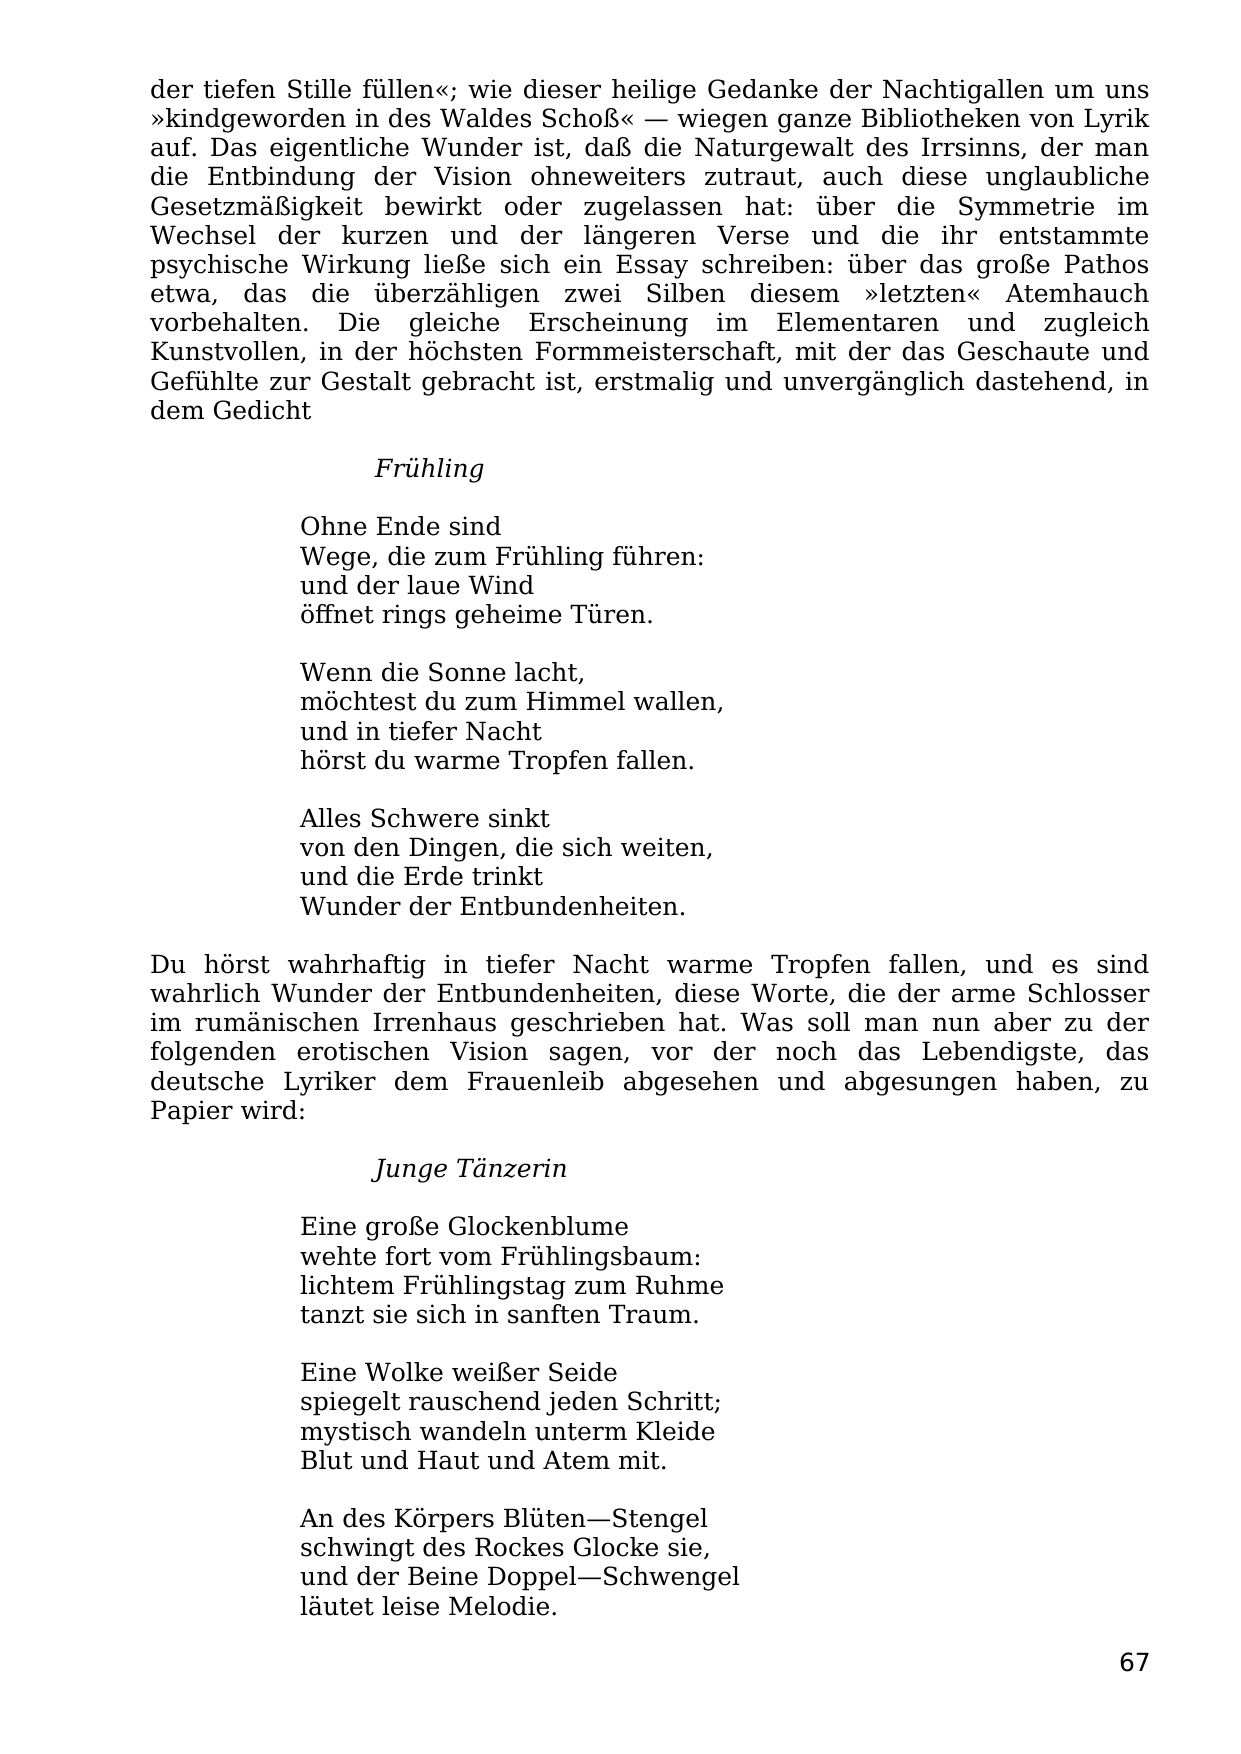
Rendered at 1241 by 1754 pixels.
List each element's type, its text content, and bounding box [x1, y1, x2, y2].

text An des Körpers Blüten—Stengel [300, 1504, 1151, 1533]
text Eine große Glockenblume [300, 1212, 1151, 1242]
text öffnet rings geheime Türen. [300, 600, 1151, 629]
text der tiefen Stille füllen«; wie dieser heilige Gedanke der Nachtigallen um uns »kindgeworden in des Waldes Schoß« — wiegen ganze Bibliotheken von Lyrik auf. Das eigentliche Wunder ist, daß die Naturgewalt des Irrsinns, der man die Entbindung der Vision ohneweiters zutraut, auch diese unglaubliche Gesetzmäßigkeit bewirkt oder zugelassen hat: über die Symmetrie im Wechsel der kurzen und der längeren Verse und die ihr entstammte psychische Wirkung ließe sich ein Essay schreiben: über das große Pathos etwa, das die überzähligen zwei Silben diesem »letzten« Atemhauch vorbehalten. Die gleiche Erscheinung im Elementaren und zugleich Kunstvollen, in der höchsten Formmeisterschaft, mit der das Geschaute und Gefühlte zur Gestalt gebracht ist, erstmalig und unvergänglich dastehend, in dem Gedicht [150, 75, 1151, 425]
text Frühling [300, 454, 1151, 483]
text Junge Tänzerin [300, 1154, 1151, 1183]
text Ohne Ende sind [300, 512, 1151, 542]
text Wenn die Sonne lacht, [300, 658, 1151, 687]
text läutet leise Melodie. [300, 1592, 1151, 1621]
text lichtem Frühlingstag zum Ruhme [300, 1271, 1151, 1300]
text Blut und Haut und Atem mit. [300, 1446, 1151, 1475]
text möchtest du zum Himmel wallen, [300, 687, 1151, 717]
text von den Dingen, die sich weiten, [300, 833, 1151, 862]
text mystisch wandeln unterm Kleide [300, 1417, 1151, 1446]
text Wege, die zum Frühling führen: [300, 542, 1151, 571]
text tanzt sie sich in sanften Traum. [300, 1300, 1151, 1329]
text spiegelt rauschend jeden Schritt; [300, 1387, 1151, 1417]
text und die Erde trinkt [300, 862, 1151, 892]
text Eine Wolke weißer Seide [300, 1358, 1151, 1387]
text und in tiefer Nacht [300, 717, 1151, 746]
text und der Beine Doppel—Schwengel [300, 1562, 1151, 1592]
text Wunder der Entbundenheiten. [300, 892, 1151, 921]
text und der laue Wind [300, 571, 1151, 600]
text Alles Schwere sinkt [300, 804, 1151, 833]
text schwingt des Rockes Glocke sie, [300, 1533, 1151, 1562]
text Du hörst wahrhaftig in tiefer Nacht warme Tropfen fallen, und es sind wahrlich Wunder der Entbundenheiten, diese Worte, die der arme Schlosser im rumänischen Irrenhaus geschrieben hat. Was soll man nun aber zu der folgenden erotischen Vision sagen, vor der noch das Lebendigste, das deutsche Lyriker dem Frauenleib abgesehen und abgesungen haben, zu Papier wird: [150, 950, 1151, 1125]
text wehte fort vom Frühlingsbaum: [300, 1242, 1151, 1271]
text hörst du warme Tropfen fallen. [300, 746, 1151, 775]
